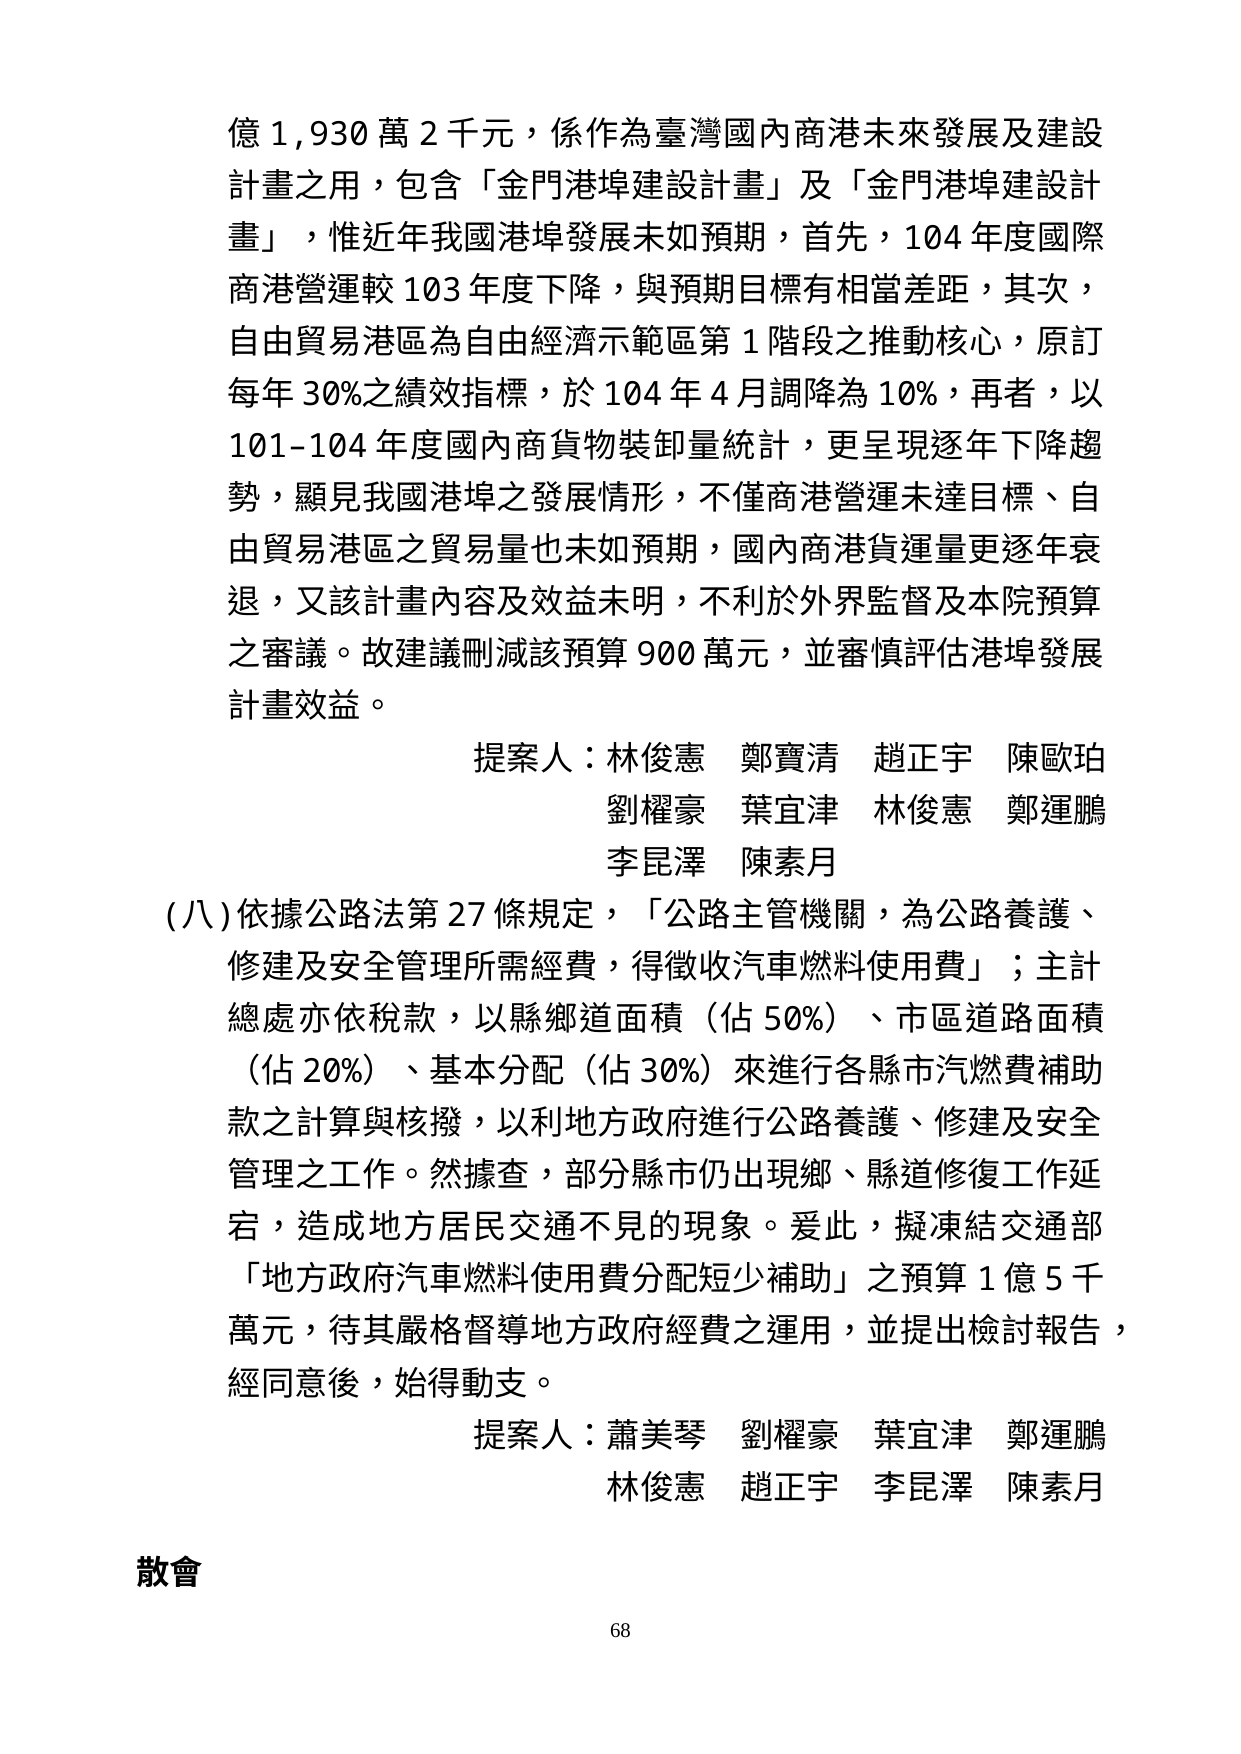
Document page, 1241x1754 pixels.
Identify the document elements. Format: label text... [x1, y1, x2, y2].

text 提案人：蕭美琴 劉櫂豪 葉宜津 鄭運鵬 林俊憲 趙正宇 李昆澤 陳素月 [473, 1405, 1117, 1509]
text 提案人：林俊憲 鄭寶清 趙正宇 陳歐珀 劉櫂豪 葉宜津 林俊憲 鄭運鵬 李昆澤 陳素月 [473, 728, 1117, 884]
text 散會 [136, 1528, 1104, 1591]
text (八)依據公路法第27條規定，「公路主管機關，為公路養護、修建及安全管理所需經費，得徵收汽車燃料使用費」；主計總處亦依稅款，以縣鄉道面積（佔50%）、市區道路面積（佔20%）、基本分配（佔30%）來進行各縣市汽燃費補助款之計算與核撥，以利地方政府進行公路養護、修建及安全管理之工作。然據查，部分縣市仍出現鄉、縣道修復工作延宕，造成地方居民交通不見的現象。爰此，擬凍結交通部「地方政府汽車燃料使用費分配短少補助」之預算1億5千萬元，待其嚴格督導地方政府經費之運用，並提出檢討報告，經同意後，始得動支。 [161, 884, 1104, 1405]
text 億1,930萬2千元，係作為臺灣國內商港未來發展及建設計畫之用，包含「金門港埠建設計畫」及「金門港埠建設計畫」，惟近年我國港埠發展未如預期，首先，104年度國際商港營運較103年度下降，與預期目標有相當差距，其次，自由貿易港區為自由經濟示範區第1階段之推動核心，原訂每年30%之績效指標，於104年4月調降為10%，再者，以101–104年度國內商貨物裝卸量統計，更呈現逐年下降趨勢，顯見我國港埠之發展情形，不僅商港營運未達目標、自由貿易港區之貿易量也未如預期，國內商港貨運量更逐年衰退，又該計畫內容及效益未明，不利於外界監督及本院預算之審議。故建議刪減該預算900萬元，並審慎評估港埠發展計畫效益。 [161, 103, 1104, 728]
